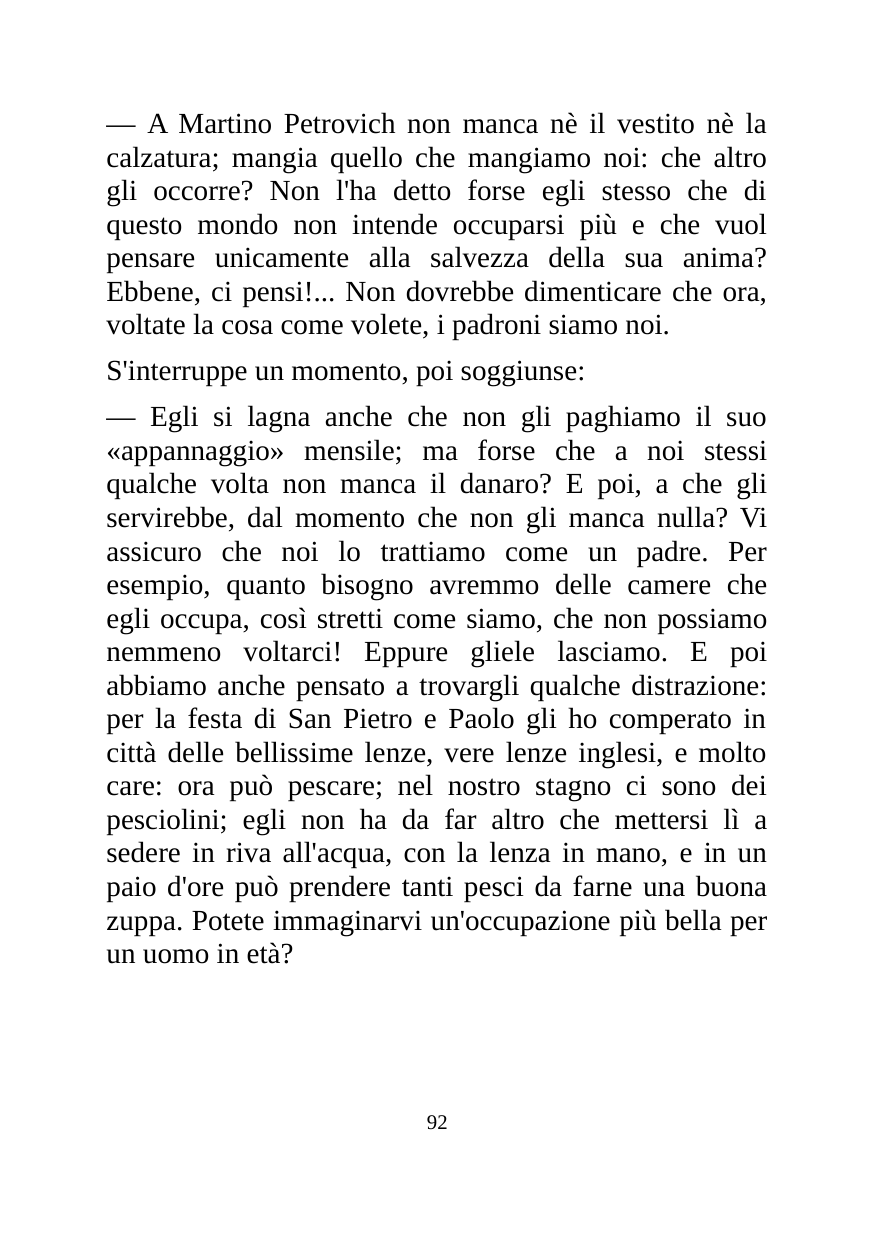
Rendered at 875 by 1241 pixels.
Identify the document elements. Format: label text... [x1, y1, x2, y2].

text — Egli si lagna anche che non gli paghiamo il suo «appannaggio» mensile; ma forse che a noi stessi qualche volta non manca il danaro? E poi, a che gli servirebbe, dal momento che non gli manca nulla? Vi assicuro che noi lo trattiamo come un padre. Per esempio, quanto bisogno avremmo delle camere che egli occupa, così stretti come siamo, che non possiamo nemmeno voltarci! Eppure gliele lasciamo. E poi abbiamo anche pensato a trovargli qualche distrazione: per la festa di San Pietro e Paolo gli ho comperato in città delle bellissime lenze, vere lenze inglesi, e molto care: ora può pescare; nel nostro stagno ci sono dei pesciolini; egli non ha da far altro che mettersi lì a sedere in riva all'acqua, con la lenza in mano, e in un paio d'ore può prendere tanti pesci da farne una buona zuppa. Potete immaginarvi un'occupazione più bella per un uomo in età? [106, 399, 768, 970]
text — A Martino Petrovich non manca nè il vestito nè la calzatura; mangia quello che mangiamo noi: che altro gli occorre? Non l'ha detto forse egli stesso che di questo mondo non intende occuparsi più e che vuol pensare unicamente alla salvezza della sua anima? Ebbene, ci pensi!... Non dovrebbe dimenticare che ora, voltate la cosa come volete, i padroni siamo noi. [106, 106, 768, 341]
text S'interruppe un momento, poi soggiunse: [106, 353, 768, 387]
